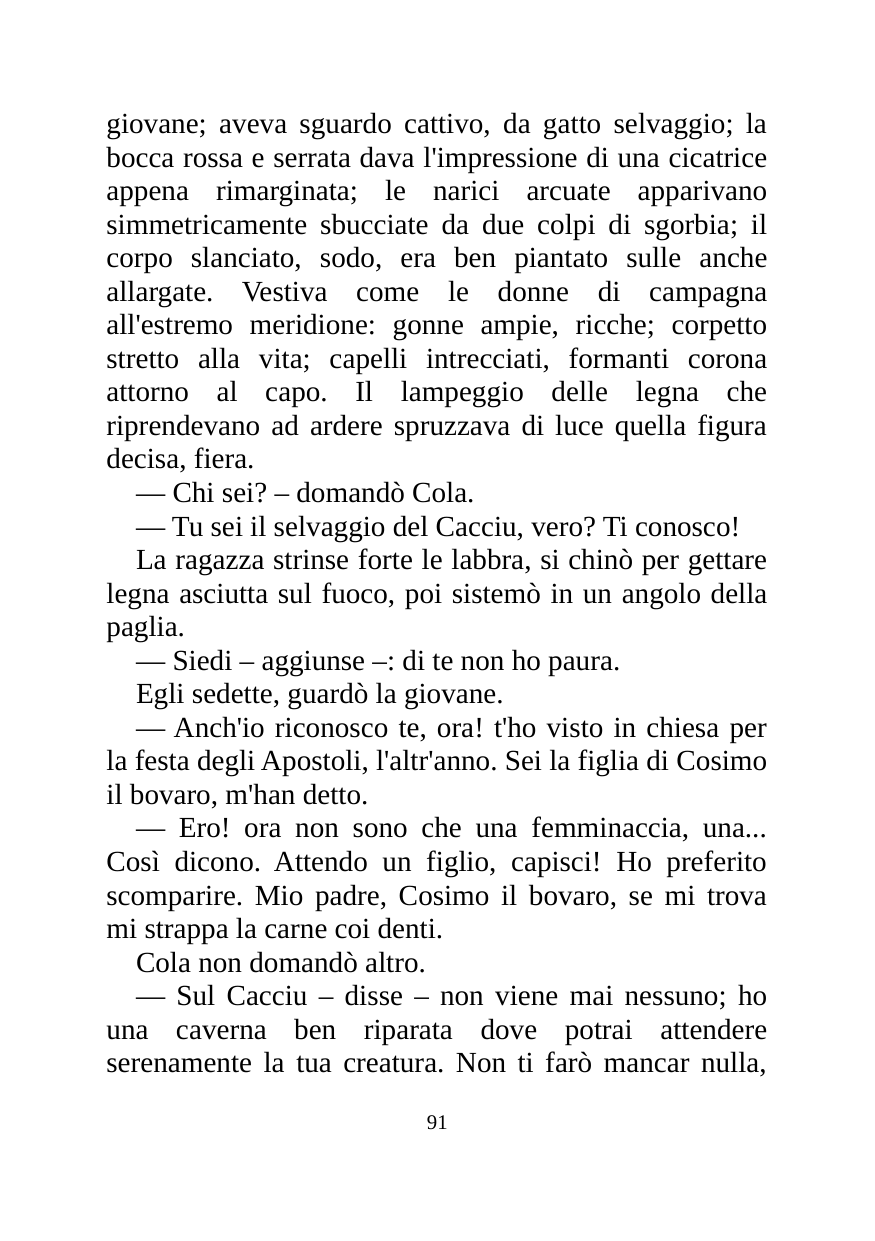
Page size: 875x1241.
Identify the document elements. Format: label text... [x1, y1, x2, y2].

text — Chi sei? – domandò Cola. [106, 475, 768, 509]
text Egli sedette, guardò la giovane. [106, 676, 768, 710]
text — Tu sei il selvaggio del Cacciu, vero? Ti conosco! [106, 509, 768, 542]
text — Anch'io riconosco te, ora! t'ho visto in chiesa per la festa degli Apostoli, l'altr'anno. Sei la figlia di Cosimo il bovaro, m'han detto. [106, 710, 768, 811]
text — Siedi – aggiunse –: di te non ho paura. [106, 643, 768, 676]
text — Sul Cacciu – disse – non viene mai nessuno; ho una caverna ben riparata dove potrai attendere serenamente la tua creatura. Non ti farò mancar nulla, [106, 978, 768, 1079]
text giovane; aveva sguardo cattivo, da gatto selvaggio; la bocca rossa e serrata dava l'impressione di una cicatrice appena rimarginata; le narici arcuate apparivano simmetricamente sbucciate da due colpi di sgorbia; il corpo slanciato, sodo, era ben piantato sulle anche allargate. Vestiva come le donne di campagna all'estremo meridione: gonne ampie, ricche; corpetto stretto alla vita; capelli intrecciati, formanti corona attorno al capo. Il lampeggio delle legna che riprendevano ad ardere spruzzava di luce quella figura decisa, fiera. [106, 106, 768, 475]
text Cola non domandò altro. [106, 945, 768, 978]
text La ragazza strinse forte le labbra, si chinò per gettare legna asciutta sul fuoco, poi sistemò in un angolo della paglia. [106, 542, 768, 643]
text — Ero! ora non sono che una femminaccia, una... Così dicono. Attendo un figlio, capisci! Ho preferito scomparire. Mio padre, Cosimo il bovaro, se mi trova mi strappa la carne coi denti. [106, 811, 768, 945]
